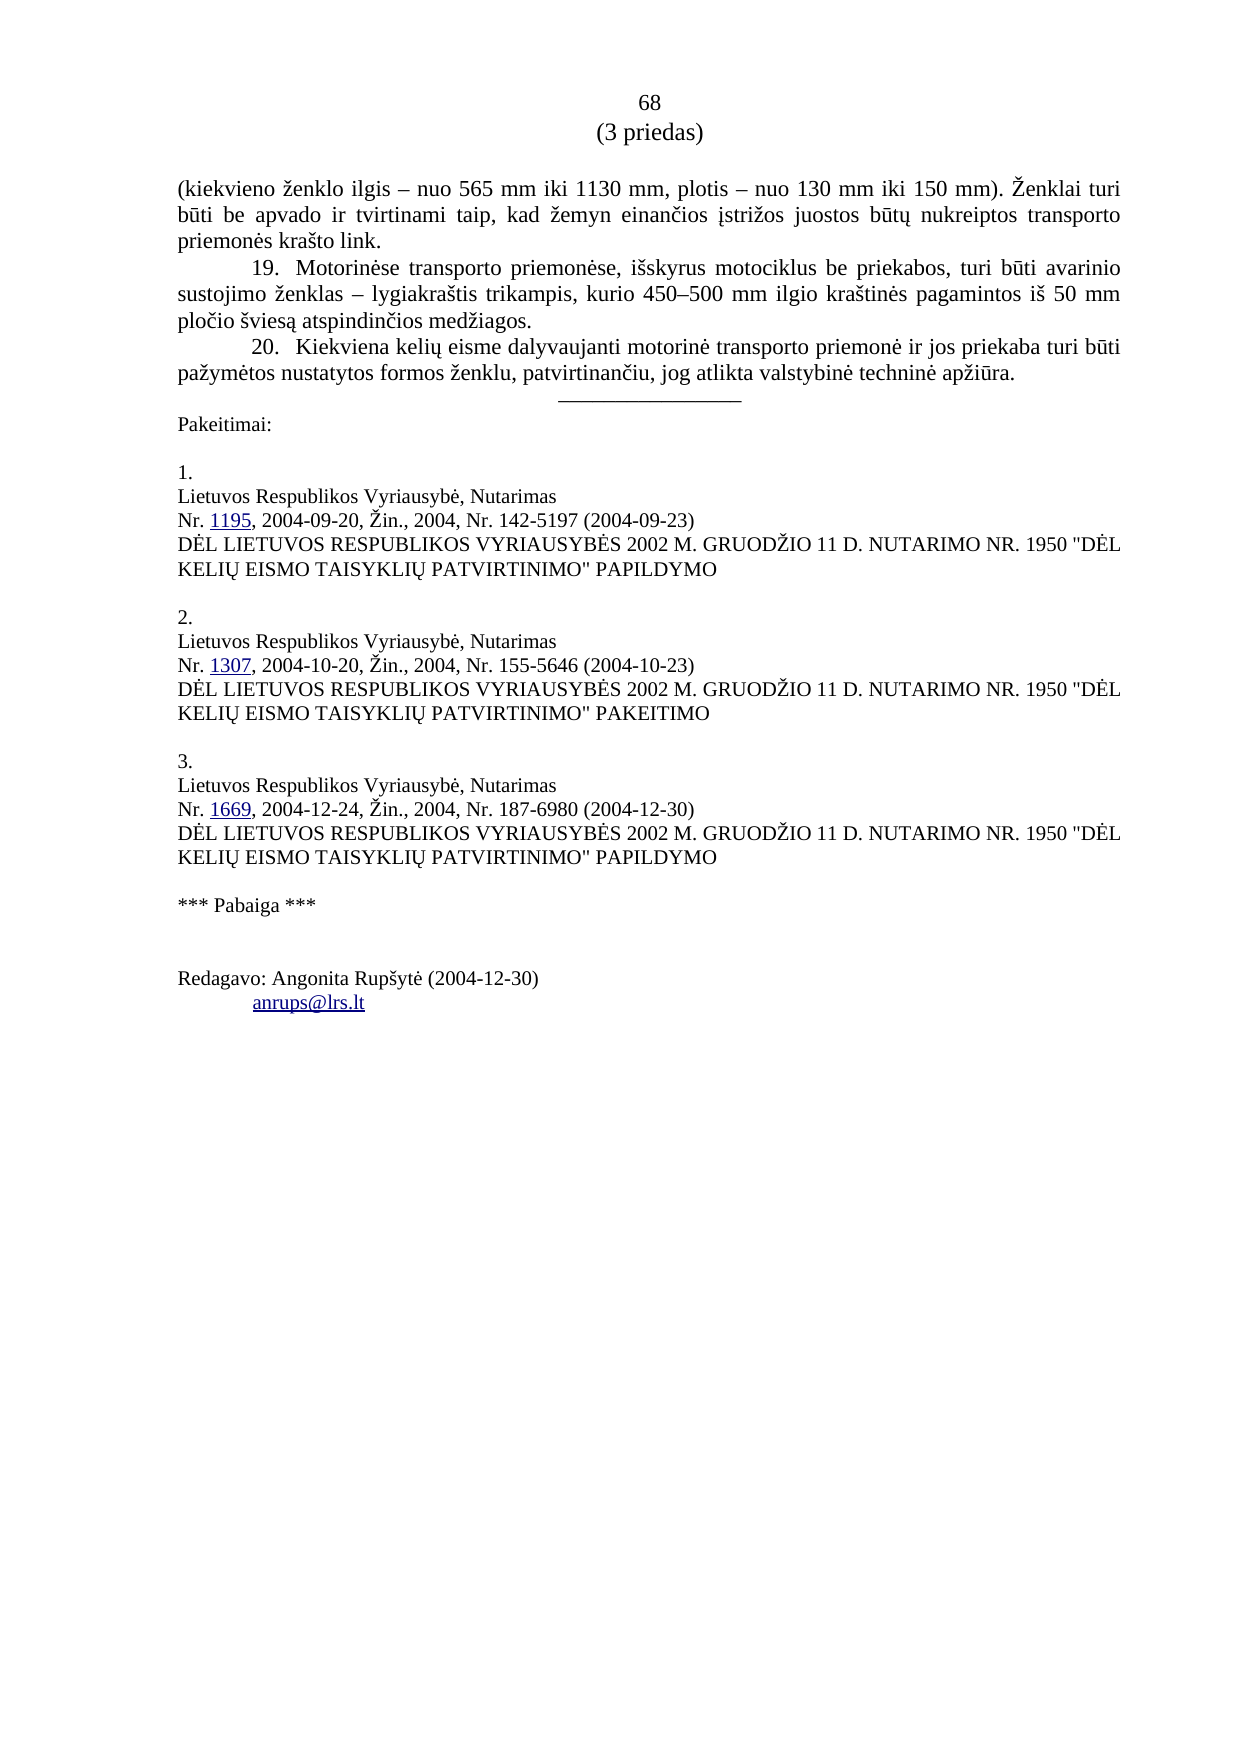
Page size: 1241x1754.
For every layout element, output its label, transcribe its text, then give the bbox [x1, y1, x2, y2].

text 3. [177, 749, 1122, 773]
text Redagavo: Angonita Rupšytė (2004-12-30) [177, 966, 1122, 989]
text Nr. 1307, 2004-10-20, Žin., 2004, Nr. 155-5646 (2004-10-23) [177, 653, 1122, 677]
text Lietuvos Respublikos Vyriausybė, Nutarimas [177, 484, 1122, 508]
list Kiekviena kelių eisme dalyvaujanti motorinė transporto priemonė ir jos priekaba turi būti pažymėtos nustatytos formos ženklu, patvirtinančiu, jog atlikta valstybinė techninė apžiūra. [177, 333, 1122, 386]
list Motorinėse transporto priemonėse, išskyrus motociklus be priekabos, turi būti avarinio sustojimo ženklas – lygiakraštis trikampis, kurio 450–500 mm ilgio kraštinės pagamintos iš 50 mm pločio šviesą atspindinčios medžiagos. [177, 254, 1122, 333]
text Nr. 1669, 2004-12-24, Žin., 2004, Nr. 187-6980 (2004-12-30) [177, 797, 1122, 821]
text DĖL LIETUVOS RESPUBLIKOS VYRIAUSYBĖS 2002 M. GRUODŽIO 11 D. NUTARIMO NR. 1950 "DĖL KELIŲ EISMO TAISYKLIŲ PATVIRTINIMO" PAPILDYMO [177, 821, 1122, 869]
text Lietuvos Respublikos Vyriausybė, Nutarimas [177, 629, 1122, 653]
text Pakeitimai: [177, 412, 1122, 436]
text 1. [177, 460, 1122, 484]
list (kiekvieno ženklo ilgis – nuo 565 mm iki 1130 mm, plotis – nuo 130 mm iki 150 mm). Ženklai turi būti be apvado ir tvirtinami taip, kad žemyn einančios įstrižos juostos būtų nukreiptos transporto priemonės krašto link. [177, 175, 1122, 254]
text –––––––––––––––– [177, 386, 1122, 412]
text *** Pabaiga *** [177, 893, 1122, 917]
text 2. [177, 604, 1122, 629]
text DĖL LIETUVOS RESPUBLIKOS VYRIAUSYBĖS 2002 M. GRUODŽIO 11 D. NUTARIMO NR. 1950 "DĖL KELIŲ EISMO TAISYKLIŲ PATVIRTINIMO" PAKEITIMO [177, 677, 1122, 725]
text Nr. 1195, 2004-09-20, Žin., 2004, Nr. 142-5197 (2004-09-23) [177, 508, 1122, 532]
text Lietuvos Respublikos Vyriausybė, Nutarimas [177, 773, 1122, 797]
text DĖL LIETUVOS RESPUBLIKOS VYRIAUSYBĖS 2002 M. GRUODŽIO 11 D. NUTARIMO NR. 1950 "DĖL KELIŲ EISMO TAISYKLIŲ PATVIRTINIMO" PAPILDYMO [177, 532, 1122, 581]
text anrups@lrs.lt [177, 989, 1122, 1014]
